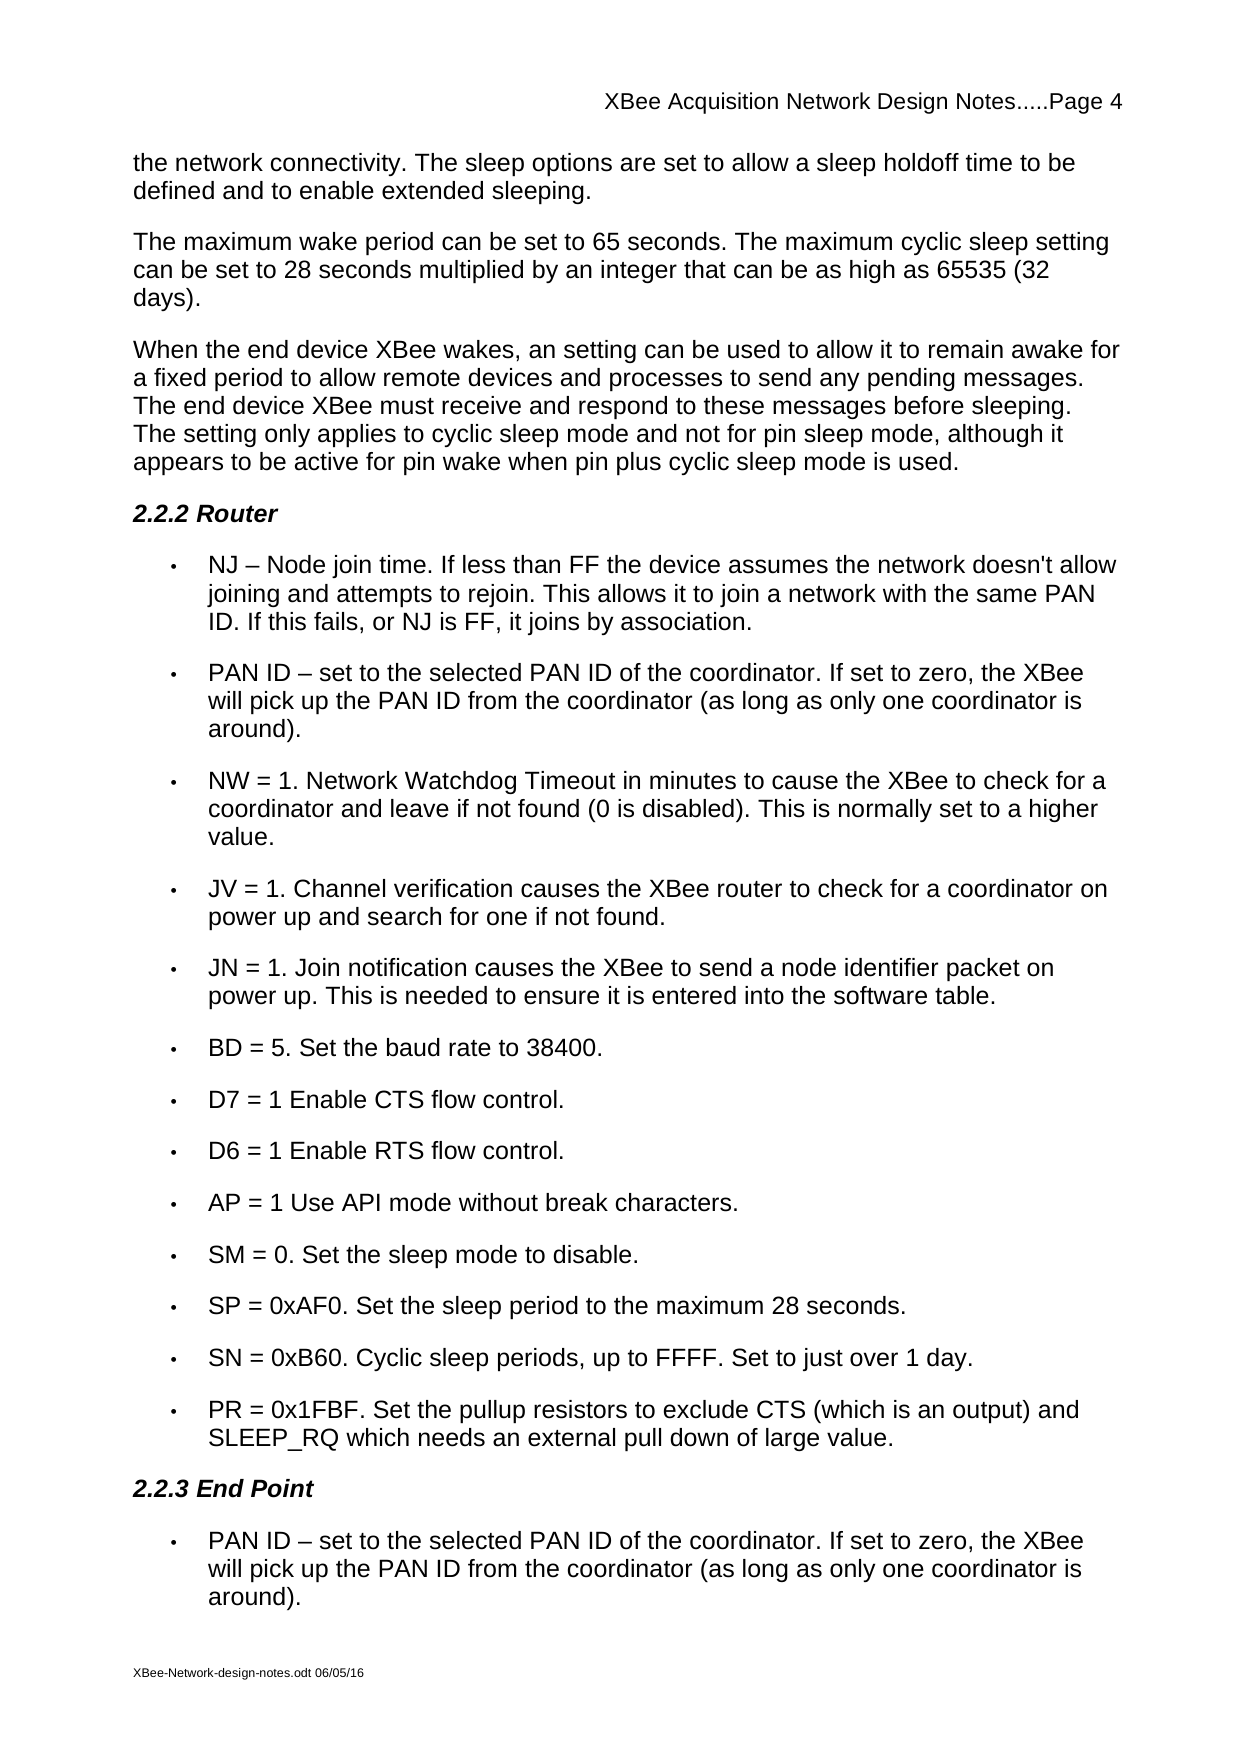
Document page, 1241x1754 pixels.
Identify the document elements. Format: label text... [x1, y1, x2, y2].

list SP = 0xAF0. Set the sleep period to the maximum 28 seconds. [170, 1292, 1123, 1320]
list AP = 1 Use API mode without break characters. [170, 1189, 1123, 1217]
list D7 = 1 Enable CTS flow control. [170, 1086, 1123, 1114]
subtitle Router [133, 500, 1123, 528]
list BD = 5. Set the baud rate to 38400. [170, 1034, 1123, 1062]
list PR = 0x1FBF. Set the pullup resistors to exclude CTS (which is an output) and SLEEP_RQ which needs an external pull down of large value. [170, 1396, 1123, 1452]
list JV = 1. Channel verification causes the XBee router to check for a coordinator on power up and search for one if not found. [170, 874, 1123, 931]
list SM = 0. Set the sleep mode to disable. [170, 1241, 1123, 1269]
list SN = 0xB60. Cyclic sleep periods, up to FFFF. Set to just over 1 day. [170, 1344, 1123, 1372]
list NW = 1. Network Watchdog Timeout in minutes to cause the XBee to check for a coordinator and leave if not found (0 is disabled). This is normally set to a higher value. [170, 767, 1123, 851]
list PAN ID – set to the selected PAN ID of the coordinator. If set to zero, the XBee will pick up the PAN ID from the coordinator (as long as only one coordinator is around). [170, 659, 1123, 743]
text The maximum wake period can be set to 65 seconds. The maximum cyclic sleep setting can be set to 28 seconds multiplied by an integer that can be as high as 65535 (32 days). [133, 228, 1123, 312]
text the network connectivity. The sleep options are set to allow a sleep holdoff time to be defined and to enable extended sleeping. [133, 149, 1123, 205]
list NJ – Node join time. If less than FF the device assumes the network doesn't allow joining and attempts to rejoin. This allows it to join a network with the same PAN ID. If this fails, or NJ is FF, it joins by association. [170, 551, 1123, 636]
subtitle End Point [133, 1475, 1123, 1503]
list PAN ID – set to the selected PAN ID of the coordinator. If set to zero, the XBee will pick up the PAN ID from the coordinator (as long as only one coordinator is around). [170, 1527, 1123, 1611]
list JN = 1. Join notification causes the XBee to send a node identifier packet on power up. This is needed to ensure it is entered into the software table. [170, 954, 1123, 1010]
text When the end device XBee wakes, an setting can be used to allow it to remain awake for a fixed period to allow remote devices and processes to send any pending messages. The end device XBee must receive and respond to these messages before sleeping. The setting only applies to cyclic sleep mode and not for pin sleep mode, although it appears to be active for pin wake when pin plus cyclic sleep mode is used. [133, 336, 1123, 476]
list D6 = 1 Enable RTS flow control. [170, 1137, 1123, 1165]
